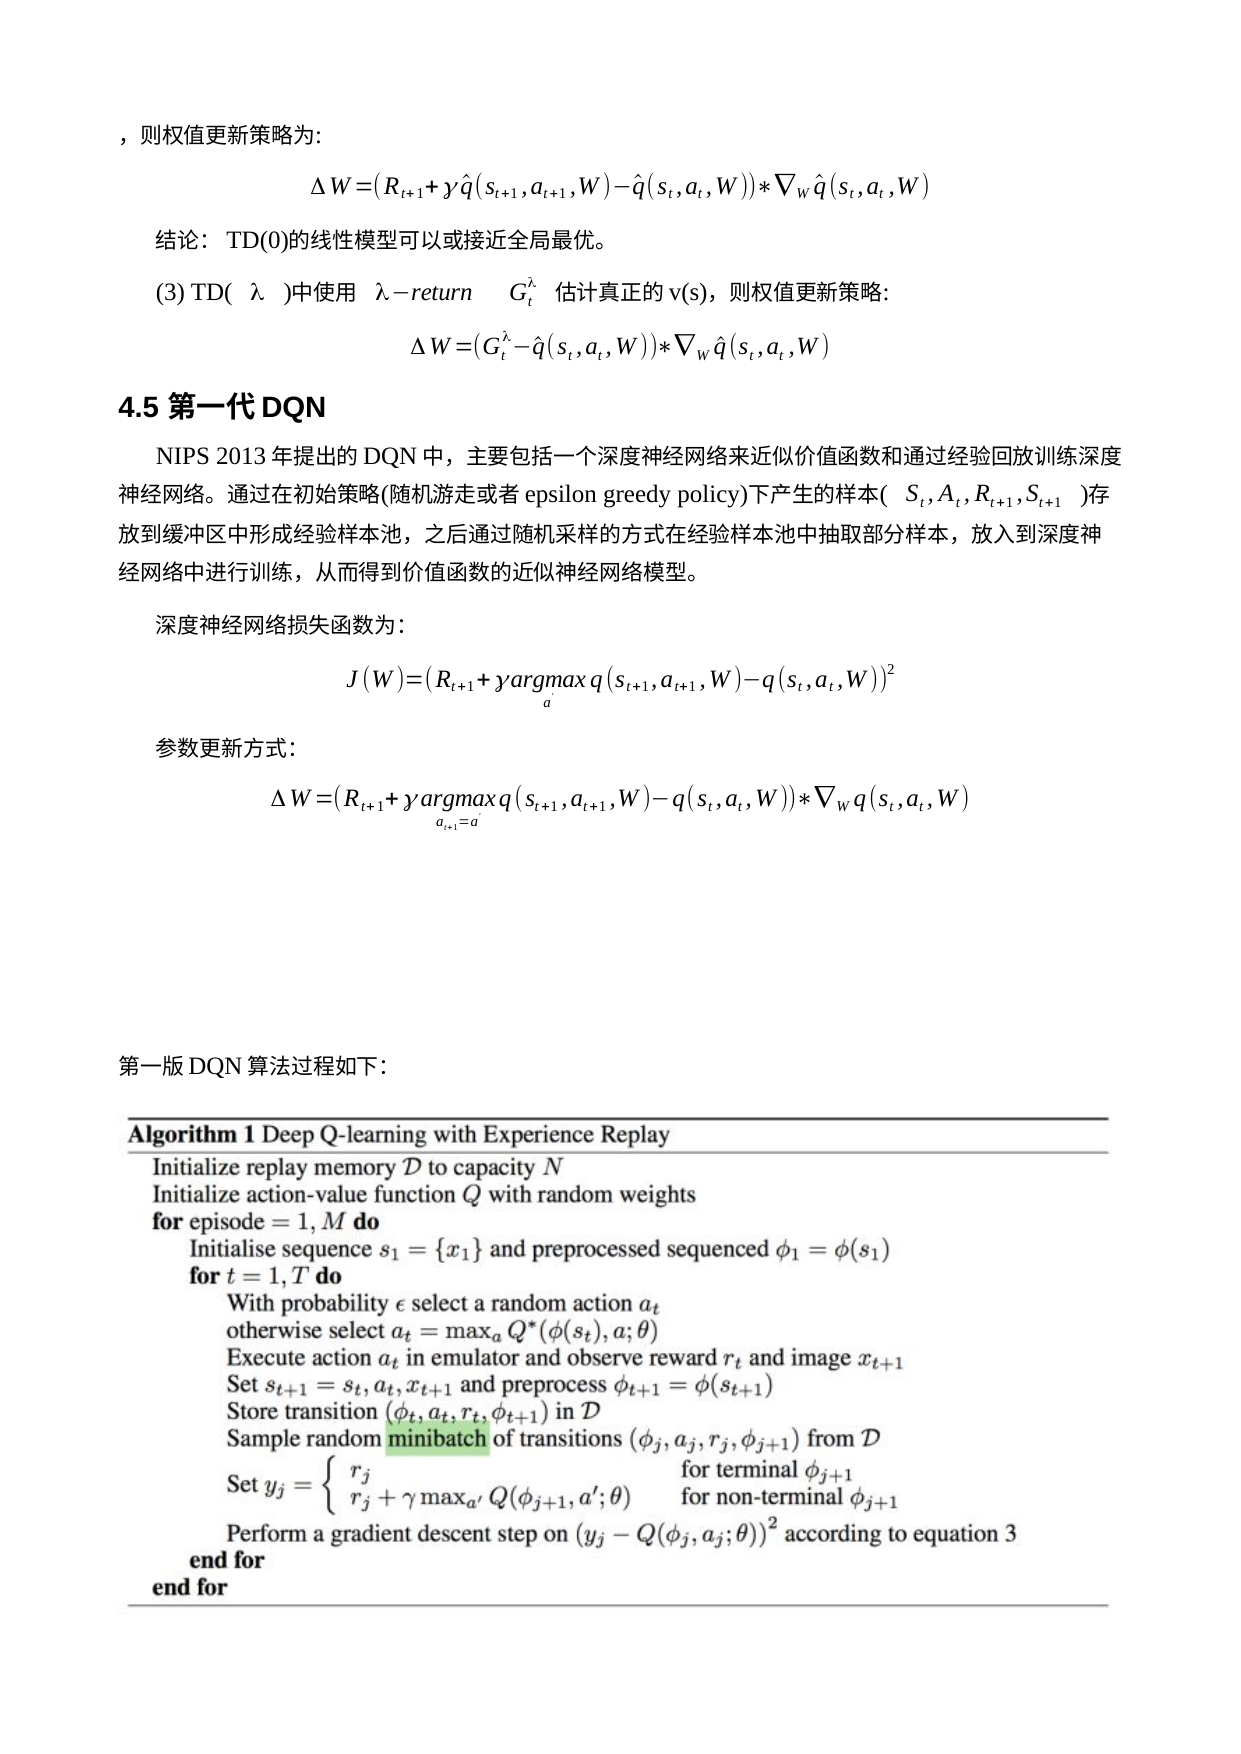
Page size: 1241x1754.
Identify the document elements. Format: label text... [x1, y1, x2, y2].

text ，则权值更新策略为: [118, 118, 1122, 150]
text 结论： TD(0)的线性模型可以或接近全局最优。 [118, 223, 1122, 254]
text 参数更新方式： [118, 731, 1122, 762]
text (3) TD()中使用估计真正的v(s)，则权值更新策略: [118, 275, 1122, 310]
picture [118, 1101, 1123, 1620]
text 第一版DQN算法过程如下： [118, 1049, 1122, 1080]
text NIPS 2013年提出的DQN中，主要包括一个深度神经网络来近似价值函数和通过经验回放训练深度神经网络。通过在初始策略(随机游走或者epsilon greedy policy)下产生的样本()存放到缓冲区中形成经验样本池，之后通过随机采样的方式在经验样本池中抽取部分样本，放入到深度神经网络中进行训练，从而得到价值函数的近似神经网络模型。 [118, 439, 1122, 587]
subtitle 4.5 第一代DQN [118, 384, 1122, 426]
text 深度神经网络损失函数为： [118, 608, 1122, 639]
